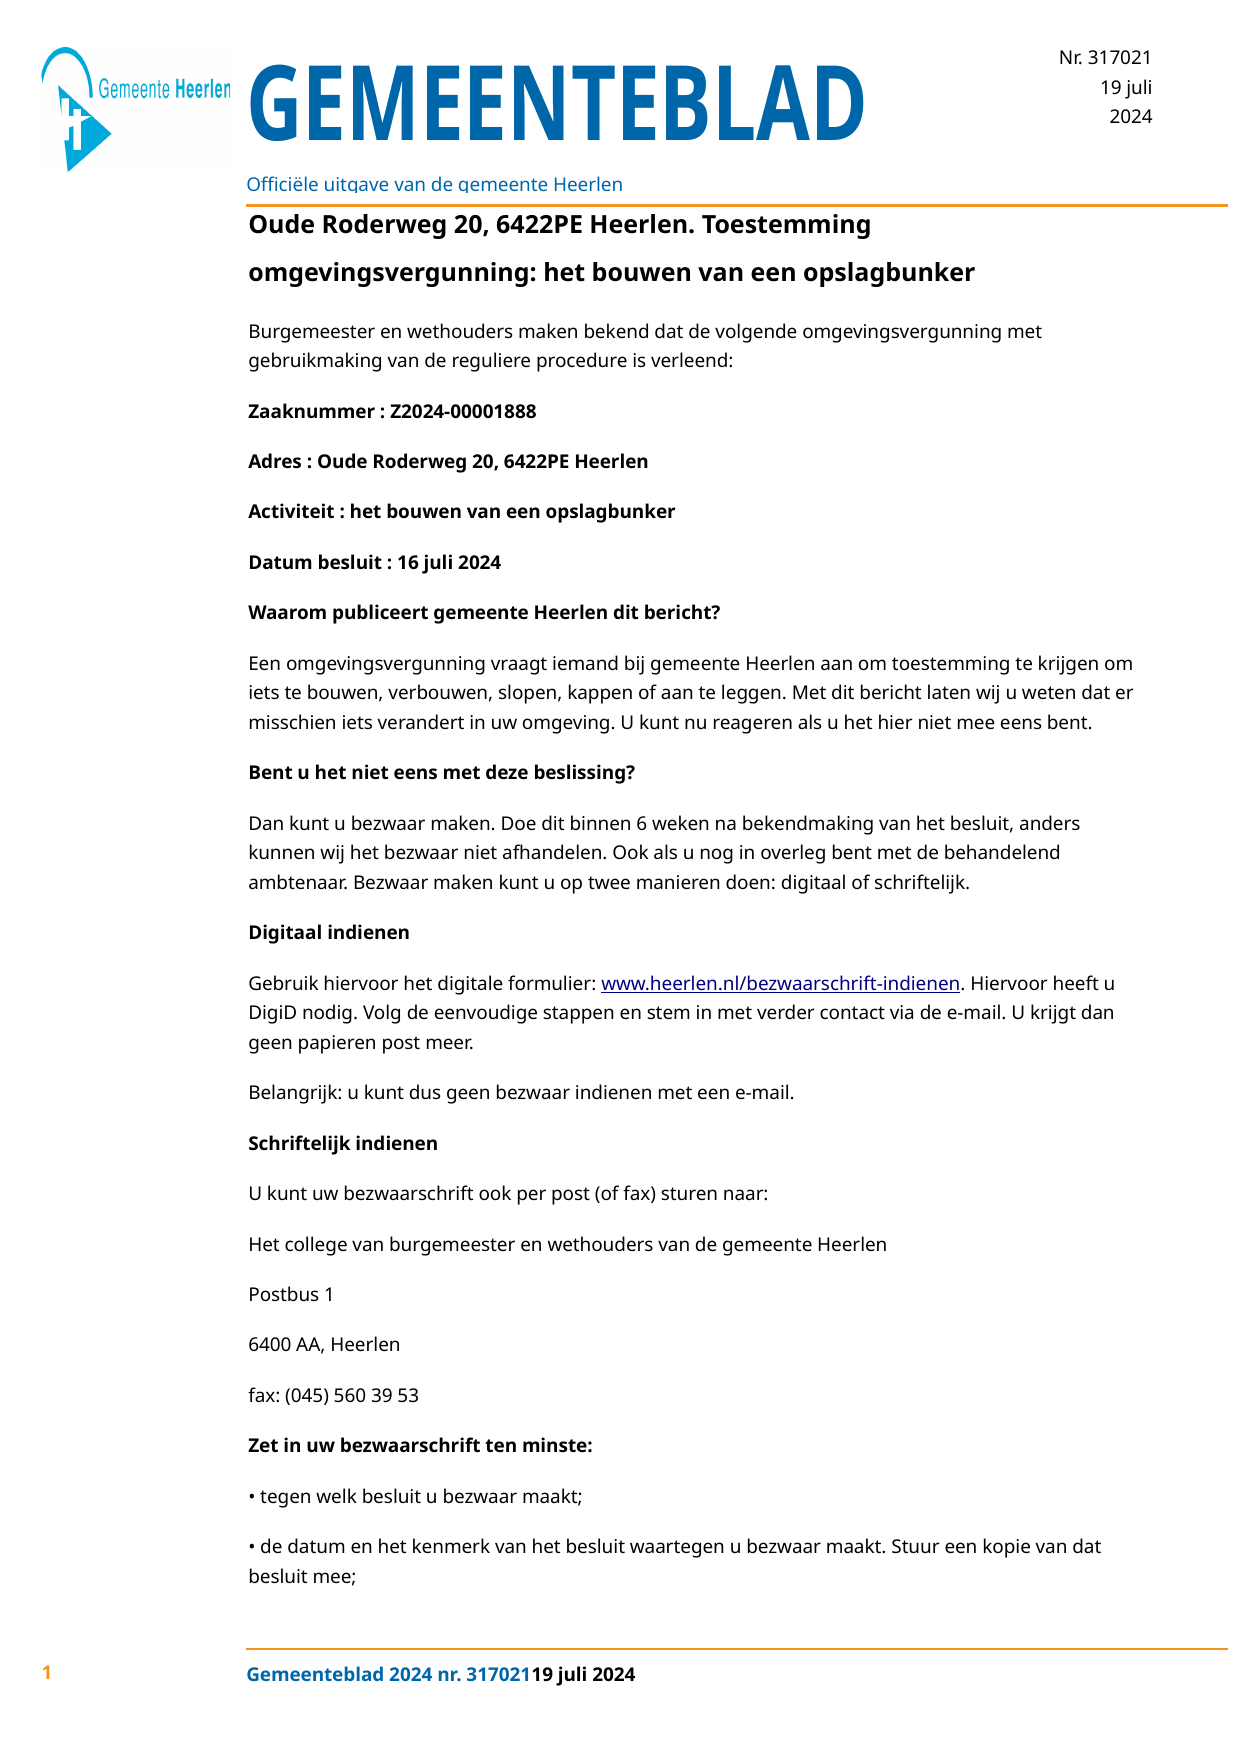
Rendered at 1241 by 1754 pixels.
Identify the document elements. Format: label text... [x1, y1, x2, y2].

text Een omgevingsvergunning vraagt iemand bij gemeente Heerlen aan om toestemming te krijgen om iets te bouwen, verbouwen, slopen, kappen of aan te leggen. Met dit bericht laten wij u weten dat er misschien iets verandert in uw omgeving. U kunt nu reageren als u het hier niet mee eens bent. [248, 650, 1152, 735]
text Digitaal indienen [248, 919, 1152, 945]
text Postbus 1 [248, 1281, 1152, 1307]
text Gebruik hiervoor het digitale formulier: www.heerlen.nl/bezwaarschrift-indienen. Hiervoor heeft u DigiD nodig. Volg de eenvoudige stappen en stem in met verder contact via de e-mail. U krijgt dan geen papieren post meer. [248, 970, 1152, 1055]
text • de datum en het kenmerk van het besluit waartegen u bezwaar maakt. Stuur een kopie van dat besluit mee; [248, 1533, 1152, 1589]
text Burgemeester en wethouders maken bekend dat de volgende omgevingsvergunning met gebruikmaking van de reguliere procedure is verleend: [248, 318, 1152, 373]
text 6400 AA, Heerlen [248, 1332, 1152, 1357]
picture [41, 47, 231, 172]
text Oude Roderweg 20, 6422PE Heerlen. Toestemming omgevingsvergunning: het bouwen van een opslagbunker [248, 207, 1152, 288]
text Schriftelijk indienen [248, 1130, 1152, 1156]
text Waarom publiceert gemeente Heerlen dit bericht? [248, 599, 1152, 625]
text U kunt uw bezwaarschrift ook per post (of fax) sturen naar: [248, 1180, 1152, 1206]
text Het college van burgemeester en wethouders van de gemeente Heerlen [248, 1231, 1152, 1257]
picture [41, 47, 59, 70]
text Datum besluit : 16 juli 2024 [248, 549, 1152, 575]
text Activiteit : het bouwen van een opslagbunker [248, 499, 1152, 524]
text fax: (045) 560 39 53 [248, 1382, 1152, 1408]
text Zet in uw bezwaarschrift ten minste: [248, 1432, 1152, 1458]
text Zaaknummer : Z2024-00001888 [248, 398, 1152, 424]
text Adres : Oude Roderweg 20, 6422PE Heerlen [248, 448, 1152, 474]
text • tegen welk besluit u bezwaar maakt; [248, 1483, 1152, 1509]
text Dan kunt u bezwaar maken. Doe dit binnen 6 weken na bekendmaking van het besluit, anders kunnen wij het bezwaar niet afhandelen. Ook als u nog in overleg bent met de behandelend ambtenaar. Bezwaar maken kunt u op twee manieren doen: digitaal of schriftelijk. [248, 810, 1152, 895]
text Bent u het niet eens met deze beslissing? [248, 759, 1152, 785]
text Belangrijk: u kunt dus geen bezwaar indienen met een e-mail. [248, 1079, 1152, 1105]
